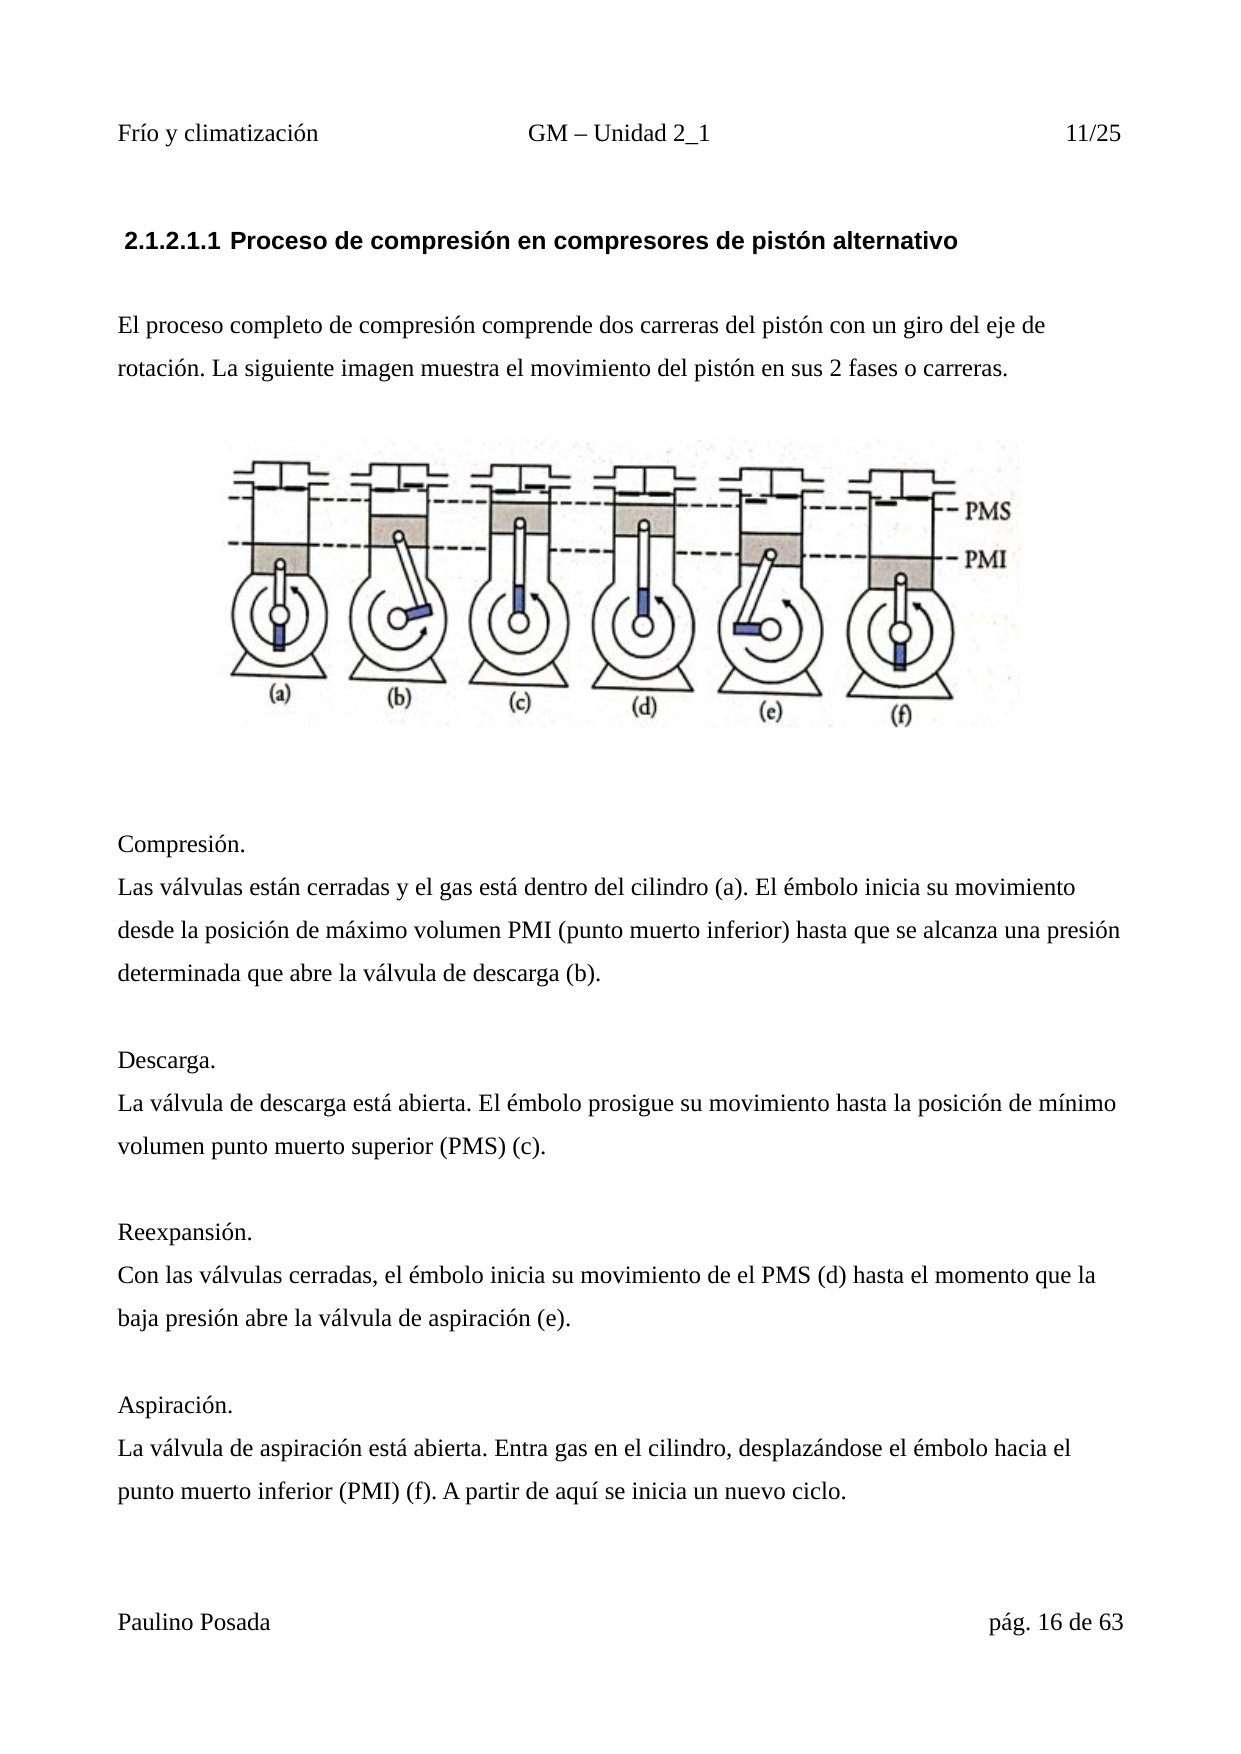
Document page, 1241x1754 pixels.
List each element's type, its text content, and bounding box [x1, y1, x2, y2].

text Descarga. [117, 1045, 1123, 1073]
text Aspiración. [117, 1390, 1123, 1418]
text La válvula de aspiración está abierta. Entra gas en el cilindro, desplazándose el émbolo hacia el [117, 1433, 1123, 1462]
text Con las válvulas cerradas, el émbolo inicia su movimiento de el PMS (d) hasta el momento que la baja presión abre la válvula de aspiración (e). [117, 1260, 1123, 1332]
subtitle Proceso de compresión en compresores de pistón alternativo [117, 226, 1123, 254]
text punto muerto inferior (PMI) (f). A partir de aquí se inicia un nuevo ciclo. [117, 1476, 1123, 1505]
text Reexpansión. [117, 1217, 1123, 1246]
text El proceso completo de compresión comprende dos carreras del pistón con un giro del eje de rotación. La siguiente imagen muestra el movimiento del pistón en sus 2 fases o carreras. [117, 310, 1123, 382]
text Compresión. [117, 829, 1123, 858]
picture [220, 439, 1021, 729]
text La válvula de descarga está abierta. El émbolo prosigue su movimiento hasta la posición de mínimo volumen punto muerto superior (PMS) (c). [117, 1088, 1123, 1160]
text Las válvulas están cerradas y el gas está dentro del cilindro (a). El émbolo inicia su movimiento desde la posición de máximo volumen PMI (punto muerto inferior) hasta que se alcanza una presión determinada que abre la válvula de descarga (b). [117, 872, 1123, 987]
